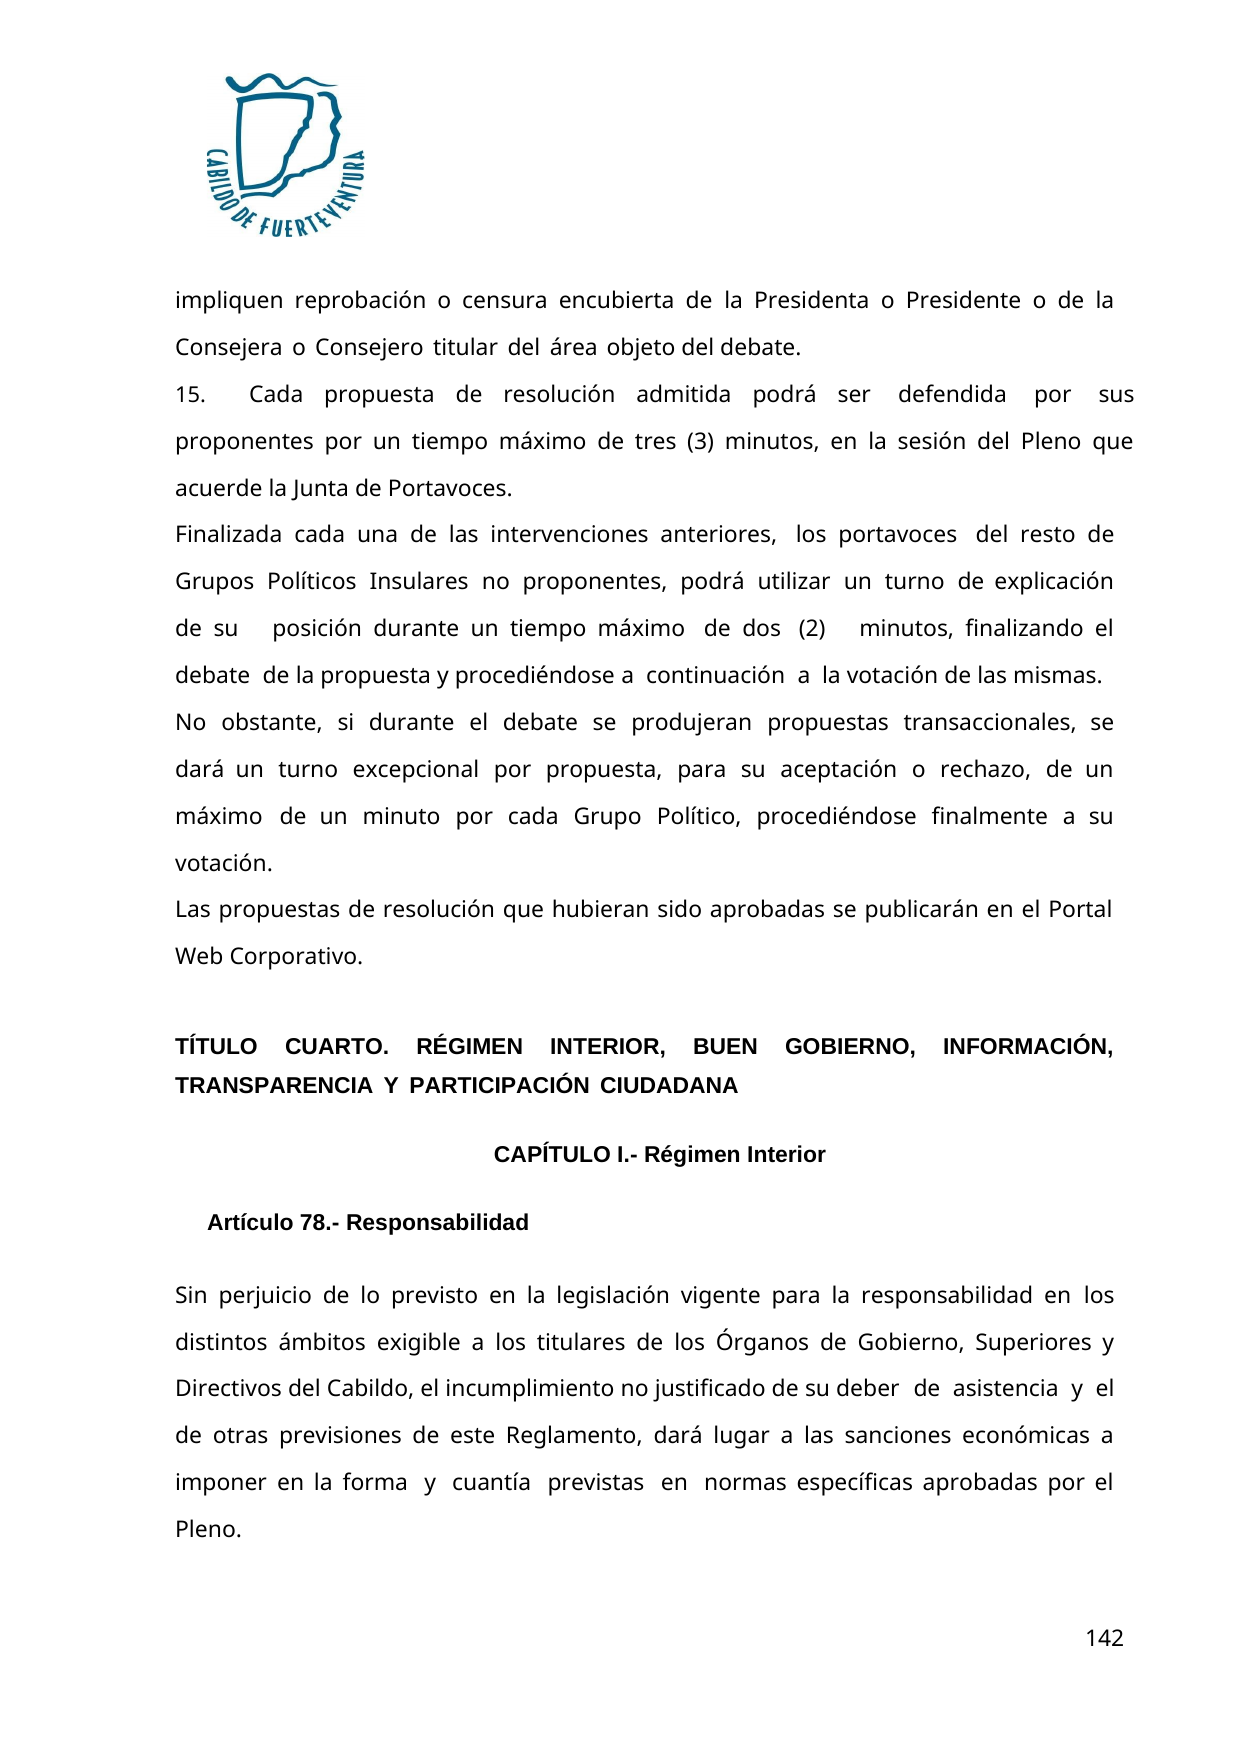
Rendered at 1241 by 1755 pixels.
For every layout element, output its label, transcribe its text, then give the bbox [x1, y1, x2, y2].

text impliquen reprobación o censura encubierta de la Presidenta o Presidente o de la Consejera o Consejero titular del área objeto del debate. [175, 284, 1114, 362]
text Finalizada cada una de las intervenciones anteriores, los portavoces del resto de Grupos Políticos Insulares no proponentes, podrá utilizar un turno de explicación de su posición durante un tiempo máximo de dos (2) minutos, finalizando el debate de la propuesta y procediéndose a continuación a la votación de las mismas. [175, 518, 1114, 690]
text Las propuestas de resolución que hubieran sido aprobadas se publicarán en el Portal Web Corporativo. [175, 893, 1114, 972]
list Cada propuesta de resolución admitida podrá ser defendida por sus proponentes por un tiempo máximo de tres (3) minutos, en la sesión del Pleno que acuerde la Junta de Portavoces. [175, 378, 1134, 503]
text Sin perjuicio de lo previsto en la legislación vigente para la responsabilidad en los distintos ámbitos exigible a los titulares de los Órganos de Gobierno, Superiores y Directivos del Cabildo, el incumplimiento no justificado de su deber de asistencia y el de otras previsiones de este Reglamento, dará lugar a las sanciones económicas a imponer en la forma y cuantía previstas en normas específicas aprobadas por el Pleno. [175, 1278, 1114, 1544]
subtitle TÍTULO CUARTO. RÉGIMEN INTERIOR, BUEN GOBIERNO, INFORMACIÓN, TRANSPARENCIA Y PARTICIPACIÓN CIUDADANA [175, 1033, 1114, 1099]
text No obstante, si durante el debate se produjeran propuestas transaccionales, se dará un turno excepcional por propuesta, para su aceptación o rechazo, de un máximo de un minuto por cada Grupo Político, procediéndose finalmente a su votación. [175, 706, 1114, 878]
text CAPÍTULO I.- Régimen Interior Artículo 78.- Responsabilidad [207, 1141, 828, 1236]
